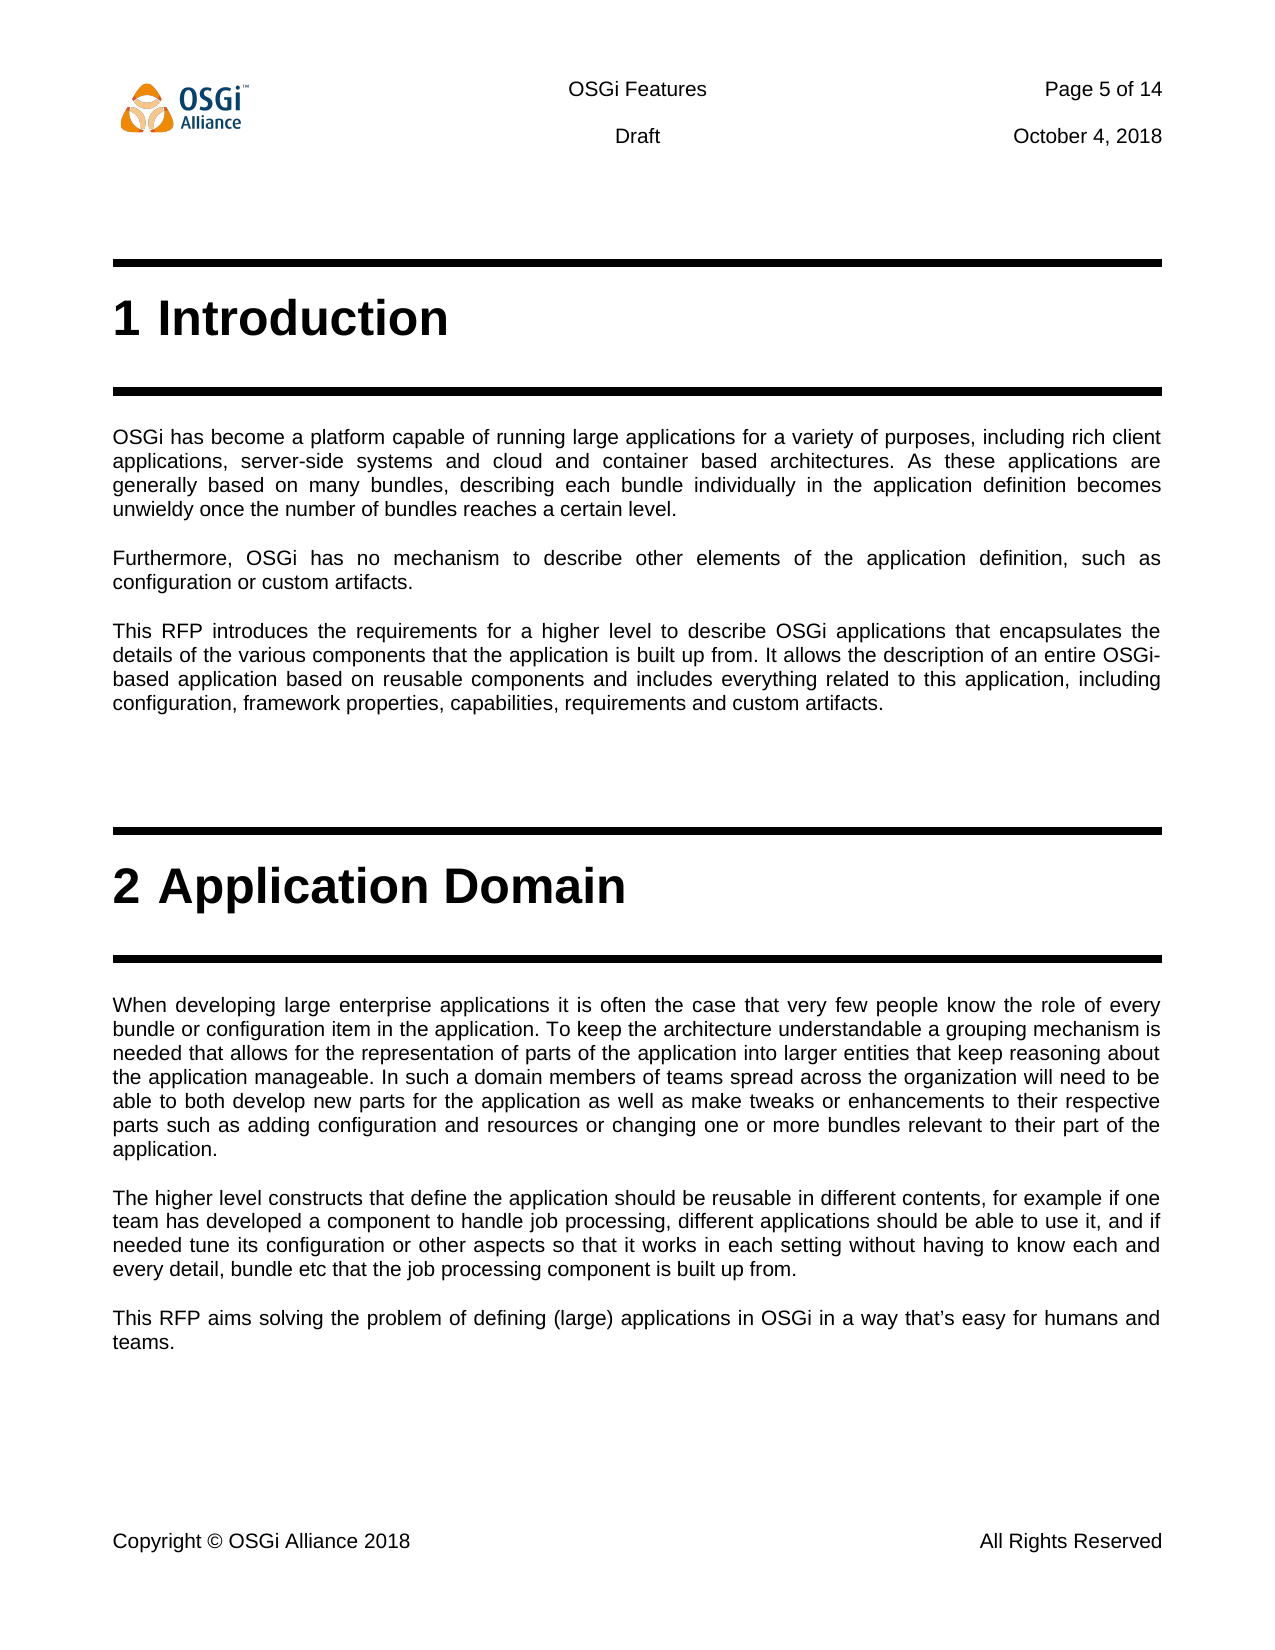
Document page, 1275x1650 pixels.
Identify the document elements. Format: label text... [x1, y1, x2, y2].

picture [113, 76, 257, 140]
text The higher level constructs that define the application should be reusable in different contents, for example if one team has developed a component to handle job processing, different applications should be able to use it, and if needed tune its configuration or other aspects so that it works in each setting without having to know each and every detail, bundle etc that the job processing component is built up from. [112, 1185, 1162, 1281]
subtitle Introduction [112, 260, 1162, 396]
text OSGi has become a platform capable of running large applications for a variety of purposes, including rich client applications, server-side systems and cloud and container based architectures. As these applications are generally based on many bundles, describing each bundle individually in the application definition becomes unwieldy once the number of bundles reaches a certain level. [112, 425, 1162, 521]
text This RFP introduces the requirements for a higher level to describe OSGi applications that encapsulates the details of the various components that the application is built up from. It allows the description of an entire OSGi-based application based on reusable components and includes everything related to this application, including configuration, framework properties, capabilities, requirements and custom artifacts. [112, 618, 1162, 714]
subtitle Application Domain [112, 828, 1162, 963]
text This RFP aims solving the problem of defining (large) applications in OSGi in a way that’s easy for humans and teams. [112, 1306, 1162, 1354]
text When developing large enterprise applications it is often the case that very few people know the role of every bundle or configuration item in the application. To keep the architecture understandable a grouping mechanism is needed that allows for the representation of parts of the application into larger entities that keep reasoning about the application manageable. In such a domain members of teams spread across the organization will need to be able to both develop new parts for the application as well as make tweaks or enhancements to their respective parts such as adding configuration and resources or changing one or more bundles relevant to their part of the application. [112, 993, 1162, 1160]
text Furthermore, OSGi has no mechanism to describe other elements of the application definition, such as configuration or custom artifacts. [112, 546, 1162, 593]
